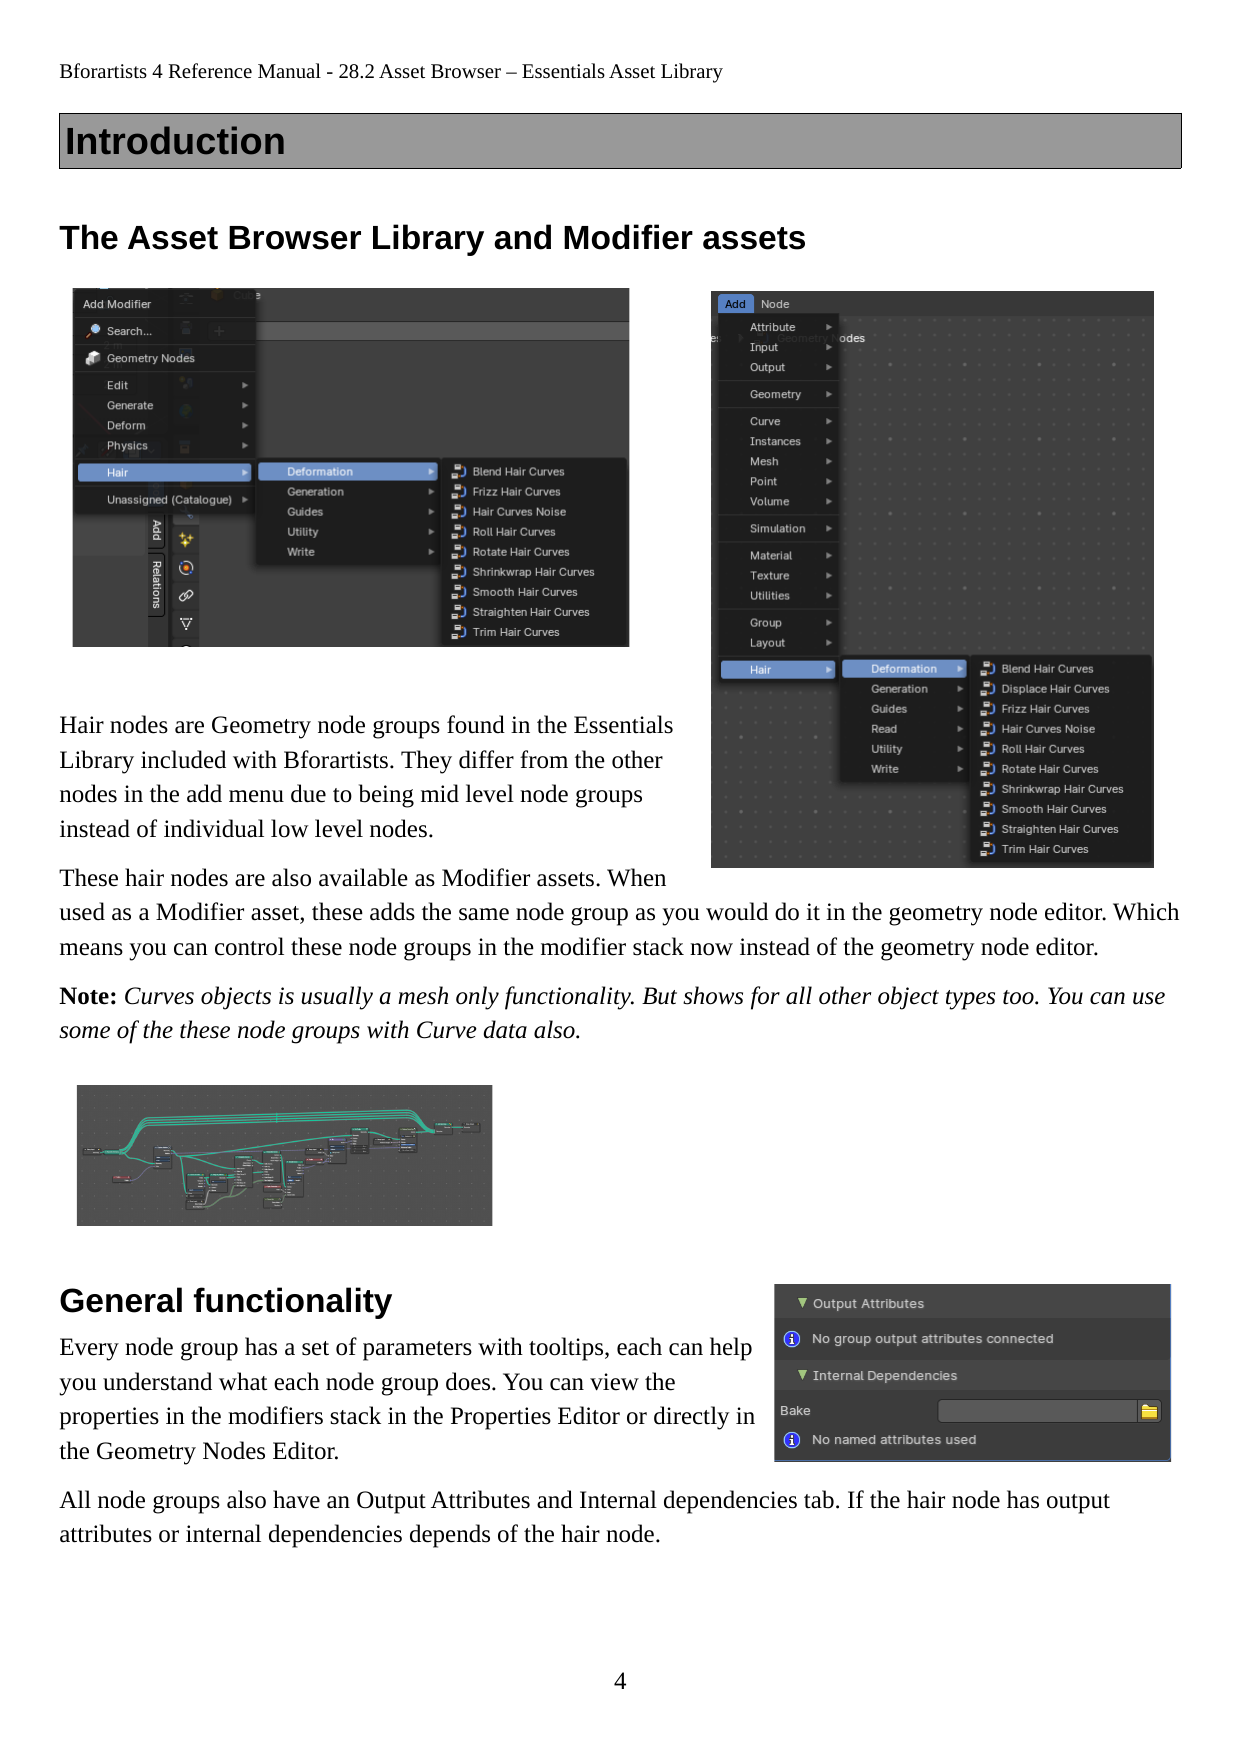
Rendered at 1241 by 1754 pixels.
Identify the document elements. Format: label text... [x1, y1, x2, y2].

table_header Introduction [60, 114, 1181, 168]
picture [774, 1284, 1172, 1462]
picture [76, 1085, 493, 1226]
text All node groups also have an Output Attributes and Internal dependencies tab. If the hair node has output attributes or internal dependencies depends of the hair node. [59, 1485, 1181, 1548]
text Hair nodes are Geometry node groups found in the Essentials Library included with Bforartists. They differ from the other nodes in the add menu due to being mid level node groups instead of individual low level nodes. [59, 710, 711, 842]
subtitle The Asset Browser Library and Modifier assets [59, 217, 1181, 256]
picture [711, 291, 1154, 868]
text Every node group has a set of parameters with tooltips, each can help you understand what each node group does. You can view the properties in the modifiers stack in the Properties Editor or directly in the Geometry Nodes Editor. [59, 1332, 1181, 1465]
text Note: Curves objects is usually a mesh only functionality. But shows for all other object types too. You can use some of the these node groups with Curve data also. [59, 981, 1181, 1044]
picture [72, 288, 630, 647]
subtitle General functionality [59, 1281, 1181, 1320]
text These hair nodes are also available as Modifier assets. When used as a Modifier asset, these adds the same node group as you would do it in the geometry node editor. Which means you can control these node groups in the modifier stack now instead of the geometry node editor. [59, 863, 1181, 960]
